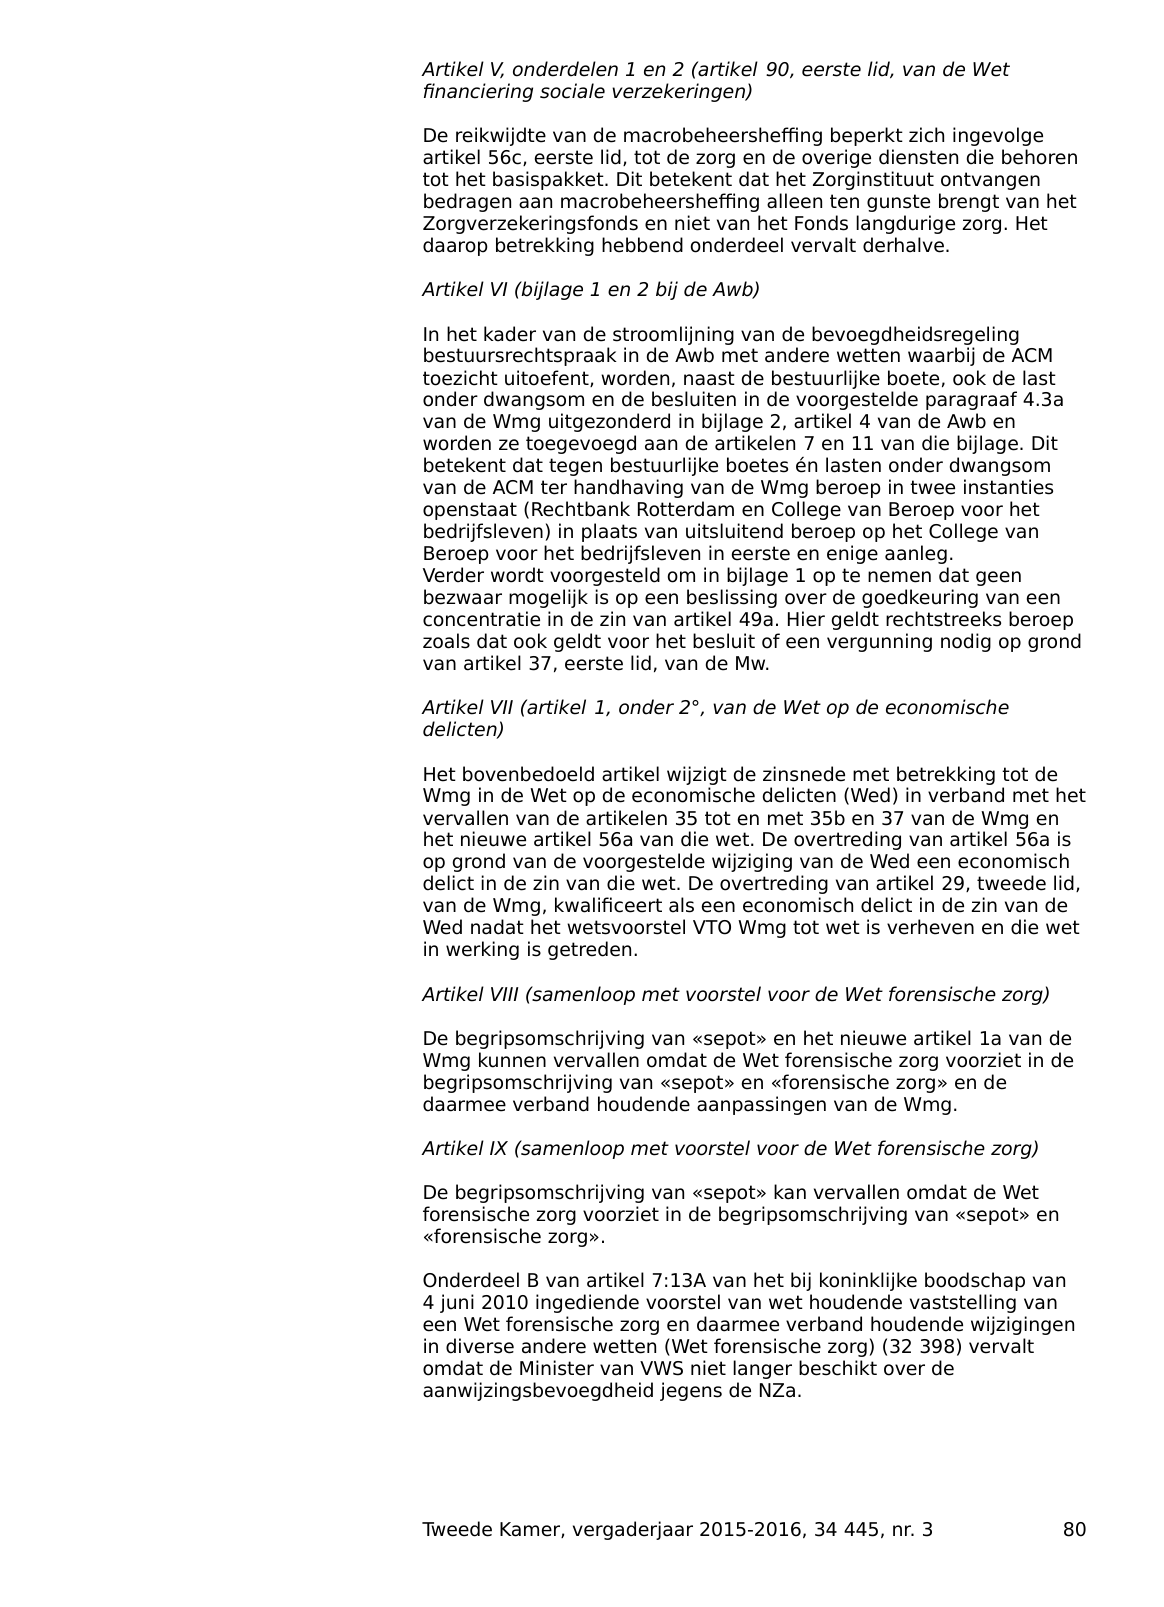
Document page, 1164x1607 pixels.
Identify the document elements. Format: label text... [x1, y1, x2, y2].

text De begripsomschrijving van «sepot» en het nieuwe artikel 1a van de Wmg kunnen vervallen omdat de Wet forensische zorg voorziet in de begripsomschrijving van «sepot» en «forensische zorg» en de daarmee verband houdende aanpassingen van de Wmg. [422, 1028, 1087, 1116]
text Het bovenbedoeld artikel wijzigt de zinsnede met betrekking tot de Wmg in de Wet op de economische delicten (Wed) in verband met het vervallen van de artikelen 35 tot en met 35b en 37 van de Wmg en het nieuwe artikel 56a van die wet. De overtreding van artikel 56a is op grond van de voorgestelde wijziging van de Wed een economisch delict in de zin van die wet. De overtreding van artikel 29, tweede lid, van de Wmg, kwalificeert als een economisch delict in de zin van de Wed nadat het wetsvoorstel VTO Wmg tot wet is verheven en die wet in werking is getreden. [422, 763, 1087, 961]
text In het kader van de stroomlijning van de bevoegdheidsregeling bestuursrechtspraak in de Awb met andere wetten waarbij de ACM toezicht uitoefent, worden, naast de bestuurlijke boete, ook de last onder dwangsom en de besluiten in de voorgestelde paragraaf 4.3a van de Wmg uitgezonderd in bijlage 2, artikel 4 van de Awb en worden ze toegevoegd aan de artikelen 7 en 11 van die bijlage. Dit betekent dat tegen bestuurlijke boetes én lasten onder dwangsom van de ACM ter handhaving van de Wmg beroep in twee instanties openstaat (Rechtbank Rotterdam en College van Beroep voor het bedrijfsleven) in plaats van uitsluitend beroep op het College van Beroep voor het bedrijfsleven in eerste en enige aanleg. [422, 323, 1087, 565]
subtitle Artikel VII (artikel 1, onder 2°, van de Wet op de economische delicten) [422, 697, 1087, 741]
subtitle Artikel V, onderdelen 1 en 2 (artikel 90, eerste lid, van de Wet financiering sociale verzekeringen) [422, 59, 1087, 103]
text De reikwijdte van de macrobeheersheffing beperkt zich ingevolge artikel 56c, eerste lid, tot de zorg en de overige diensten die behoren tot het basispakket. Dit betekent dat het Zorginstituut ontvangen bedragen aan macrobeheersheffing alleen ten gunste brengt van het Zorgverzekeringsfonds en niet van het Fonds langdurige zorg. Het daarop betrekking hebbend onderdeel vervalt derhalve. [422, 125, 1087, 257]
subtitle Artikel VI (bijlage 1 en 2 bij de Awb) [422, 279, 1087, 301]
text Verder wordt voorgesteld om in bijlage 1 op te nemen dat geen bezwaar mogelijk is op een beslissing over de goedkeuring van een concentratie in de zin van artikel 49a. Hier geldt rechtstreeks beroep zoals dat ook geldt voor het besluit of een vergunning nodig op grond van artikel 37, eerste lid, van de Mw. [422, 565, 1087, 675]
subtitle Artikel VIII (samenloop met voorstel voor de Wet forensische zorg) [422, 983, 1087, 1005]
text De begripsomschrijving van «sepot» kan vervallen omdat de Wet forensische zorg voorziet in de begripsomschrijving van «sepot» en «forensische zorg». [422, 1182, 1087, 1248]
text Onderdeel B van artikel 7:13A van het bij koninklijke boodschap van 4 juni 2010 ingediende voorstel van wet houdende vaststelling van een Wet forensische zorg en daarmee verband houdende wijzigingen in diverse andere wetten (Wet forensische zorg) (32 398) vervalt omdat de Minister van VWS niet langer beschikt over de aanwijzingsbevoegdheid jegens de NZa. [422, 1270, 1087, 1402]
subtitle Artikel IX (samenloop met voorstel voor de Wet forensische zorg) [422, 1138, 1087, 1160]
